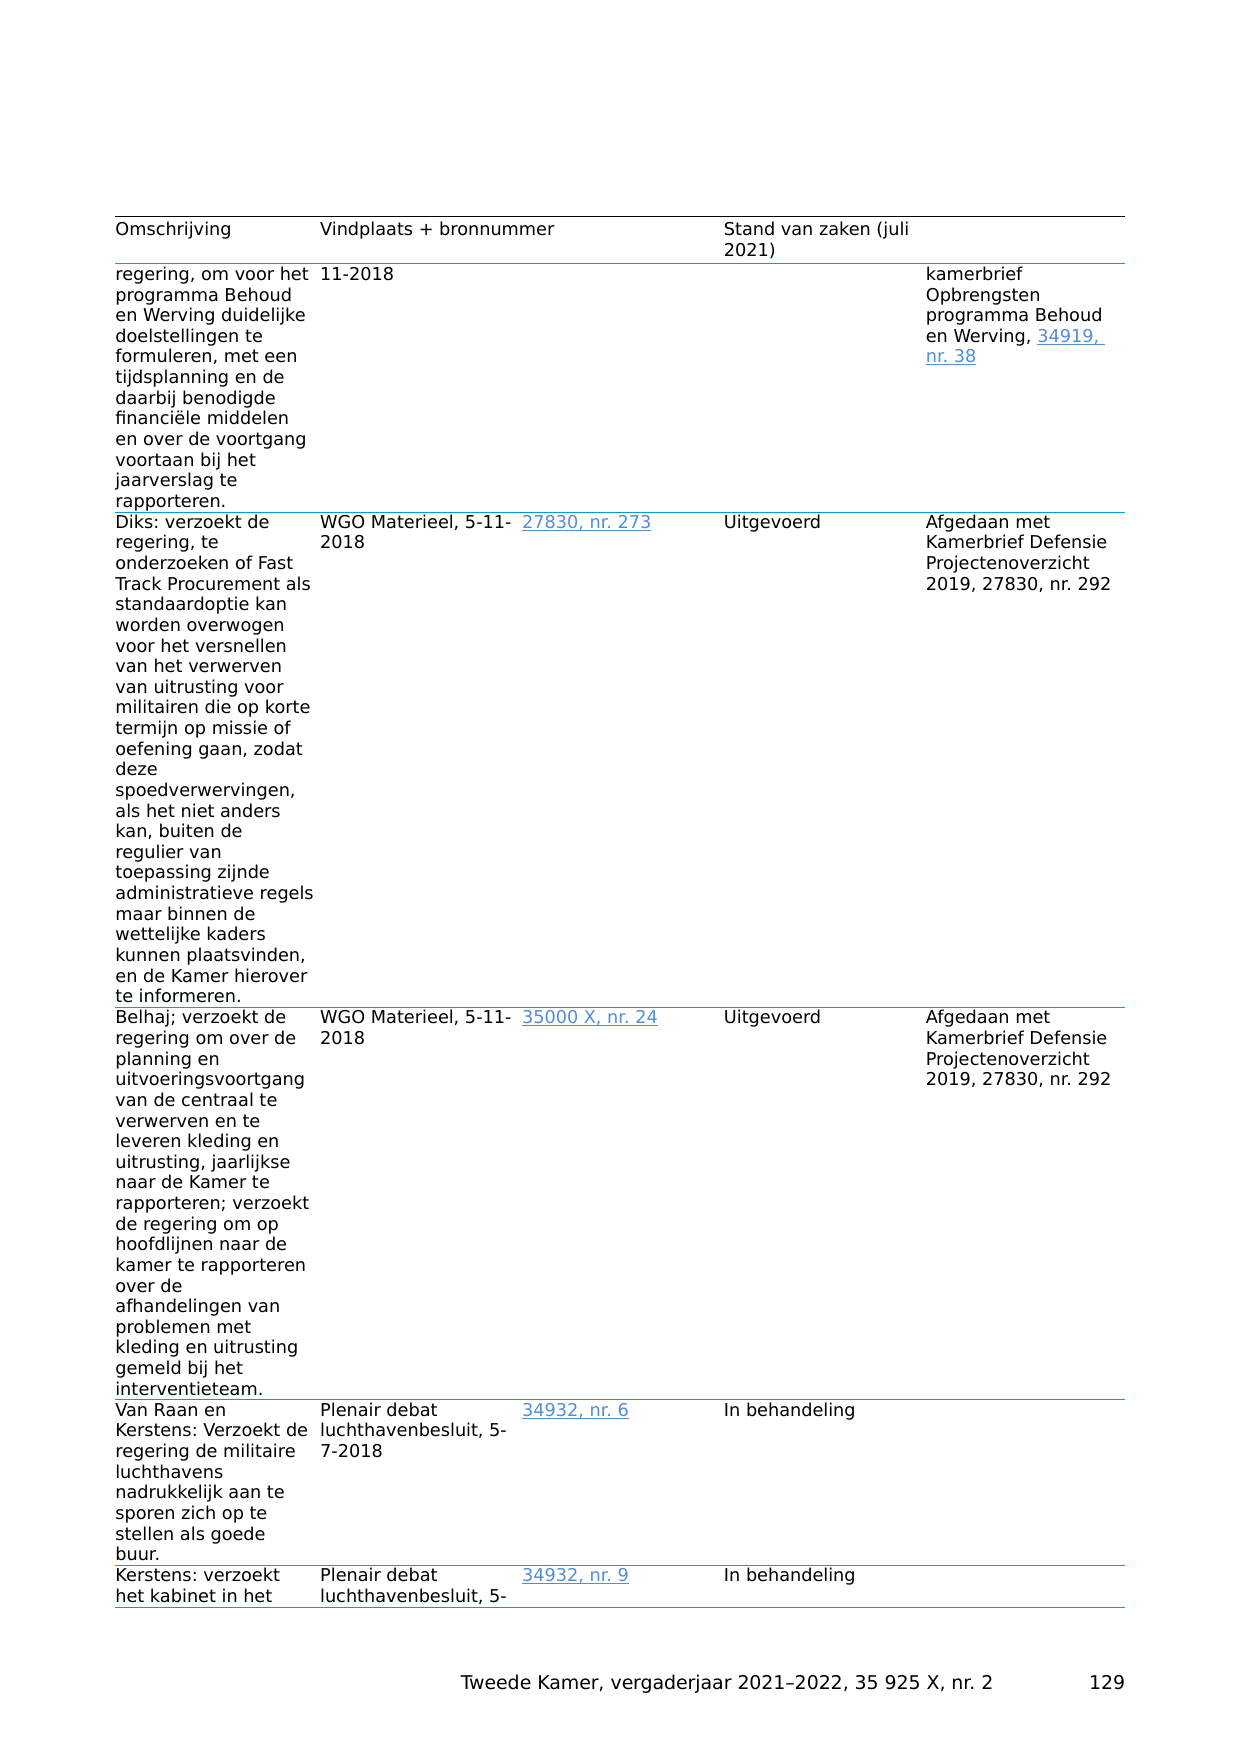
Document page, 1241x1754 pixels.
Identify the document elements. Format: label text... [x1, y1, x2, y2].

table_cell Uitgevoerd [721, 513, 923, 1007]
table_cell Afgedaan met Kamerbrief Defensie Projectenoverzicht 2019, ​27830, nr. 292 [923, 513, 1125, 1007]
table_cell Uitgevoerd [721, 1008, 923, 1399]
table_cell Vindplaats + bronnummer [317, 217, 721, 263]
table_cell 34932, nr. 9 [519, 1566, 721, 1607]
table_cell [923, 1400, 1125, 1565]
table_cell WGO Materieel, 5-11-2018 [317, 513, 519, 1007]
table_cell Van Raan en Kerstens: Verzoekt de regering de militaire luchthavens nadrukkelijk aan te sporen zich op te stellen als goede buur. [115, 1400, 317, 1565]
table_cell kamerbrief Opbrengsten programma Behoud en Werving, 34919, nr. 38 [923, 264, 1125, 511]
table_cell 11-2018 [317, 264, 519, 511]
table_cell 35000 X, nr. 24 [519, 1008, 721, 1399]
table_header Tabel 52 Door de Staten-Generaal aanvaarde moties [115, 191, 1125, 216]
table_cell Afgedaan met Kamerbrief Defensie Projectenoverzicht 2019, ​27830, nr. 292 [923, 1008, 1125, 1399]
table_cell [923, 217, 1125, 263]
table_cell WGO Materieel, 5-11-2018 [317, 1008, 519, 1399]
table_cell [721, 264, 923, 511]
table_cell 34932, nr. 6 [519, 1400, 721, 1565]
table_cell Kerstens: verzoekt het kabinet in het [115, 1566, 317, 1607]
table_cell Plenair debat luchthavenbesluit, 5-7-2018 [317, 1400, 519, 1565]
table_cell In behandeling [721, 1566, 923, 1607]
table_cell [519, 264, 721, 511]
table_cell Omschrijving [115, 217, 317, 263]
table_cell Stand van zaken (juli 2021) [721, 217, 923, 263]
table_cell Belhaj; verzoekt de regering om over de planning en uitvoeringsvoortgang van de centraal te verwerven en te leveren kleding en uitrusting, jaarlijkse naar de Kamer te rapporteren; verzoekt de regering om op hoofdlijnen naar de kamer te rapporteren over de afhandelingen van problemen met kleding en uitrusting gemeld bij het interventieteam. [115, 1008, 317, 1399]
table_cell regering, om voor het programma Behoud en Werving duidelijke doelstellingen te formuleren, met een tijdsplanning en de daarbij benodigde financiële middelen en over de voortgang voortaan bij het jaarverslag te rapporteren. [115, 264, 317, 511]
table_cell Plenair debat luchthavenbesluit, 5- [317, 1566, 519, 1607]
table_cell [923, 1566, 1125, 1607]
table_cell Diks: verzoekt de regering, te onderzoeken of Fast Track Procurement als standaardoptie kan worden overwogen voor het versnellen van het verwerven van uitrusting voor militairen die op korte termijn op missie of oefening gaan, zodat deze spoedverwervingen, als het niet anders kan, buiten de regulier van toepassing zijnde administratieve regels maar binnen de wettelijke kaders kunnen plaatsvinden, en de Kamer hierover te informeren. [115, 513, 317, 1007]
table_cell 27830, nr. 273 [519, 513, 721, 1007]
table_cell In behandeling [721, 1400, 923, 1565]
